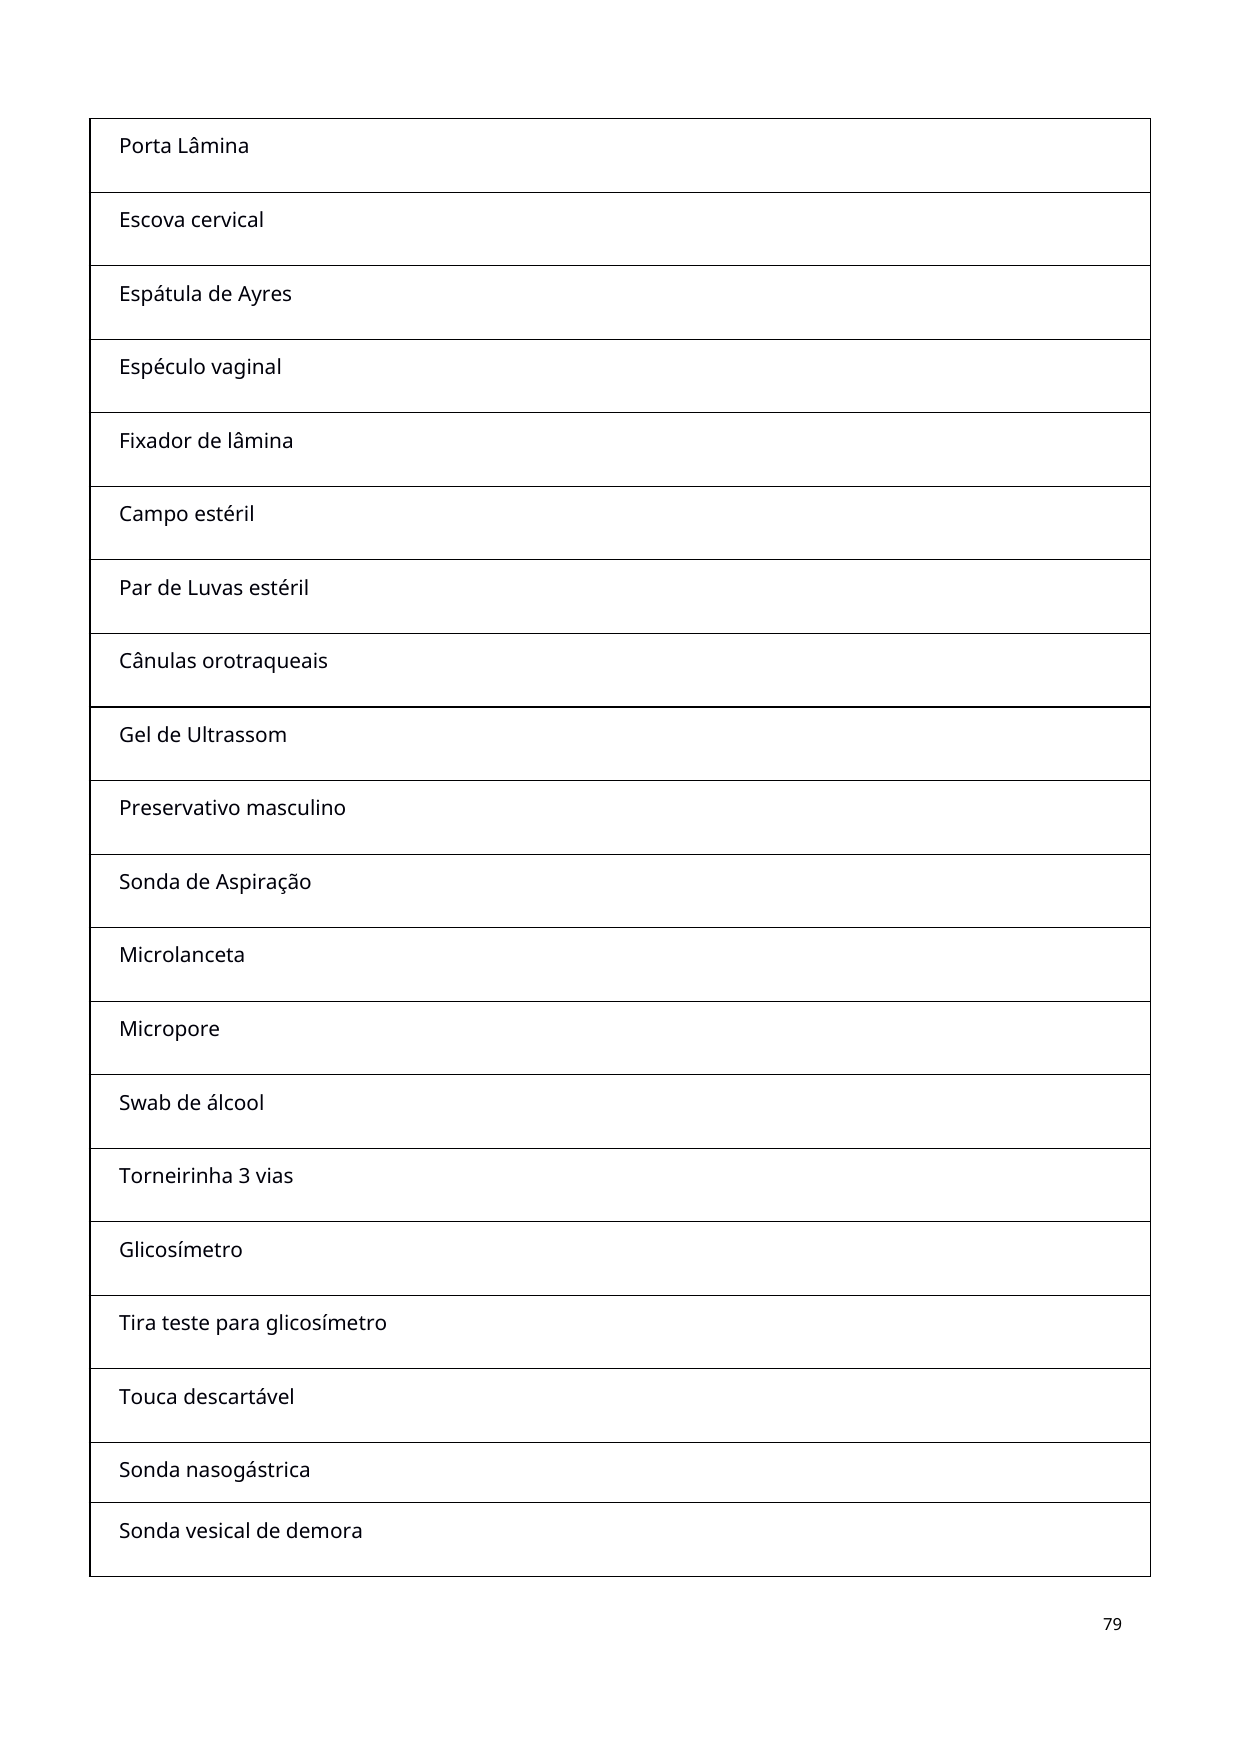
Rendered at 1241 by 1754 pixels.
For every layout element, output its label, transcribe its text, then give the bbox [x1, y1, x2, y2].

table_cell Glicosímetro [91, 1222, 1150, 1295]
table_cell Tira teste para glicosímetro [91, 1296, 1150, 1368]
table_cell Porta Lâmina [91, 119, 1150, 192]
table_cell Sonda de Aspiração [91, 855, 1150, 927]
table_cell Touca descartável [91, 1369, 1150, 1442]
table_cell Sonda nasogástrica [91, 1443, 1150, 1502]
table_cell Espéculo vaginal [91, 340, 1150, 412]
table_cell Campo estéril [91, 487, 1150, 559]
table_cell Espátula de Ayres [91, 266, 1150, 339]
table_cell Micropore [91, 1002, 1150, 1074]
table_cell Microlanceta [91, 928, 1150, 1001]
table_cell Swab de álcool [91, 1075, 1150, 1148]
table_cell Gel de Ultrassom [91, 708, 1150, 780]
table_cell Escova cervical [91, 193, 1150, 265]
table_cell Sonda vesical de demora [91, 1503, 1150, 1576]
table_cell Torneirinha 3 vias [91, 1149, 1150, 1221]
table_cell Preservativo masculino [91, 781, 1150, 853]
table_cell Fixador de lâmina [91, 413, 1150, 486]
table_cell Par de Luvas estéril [91, 560, 1150, 633]
table_cell Cânulas orotraqueais [91, 634, 1150, 706]
